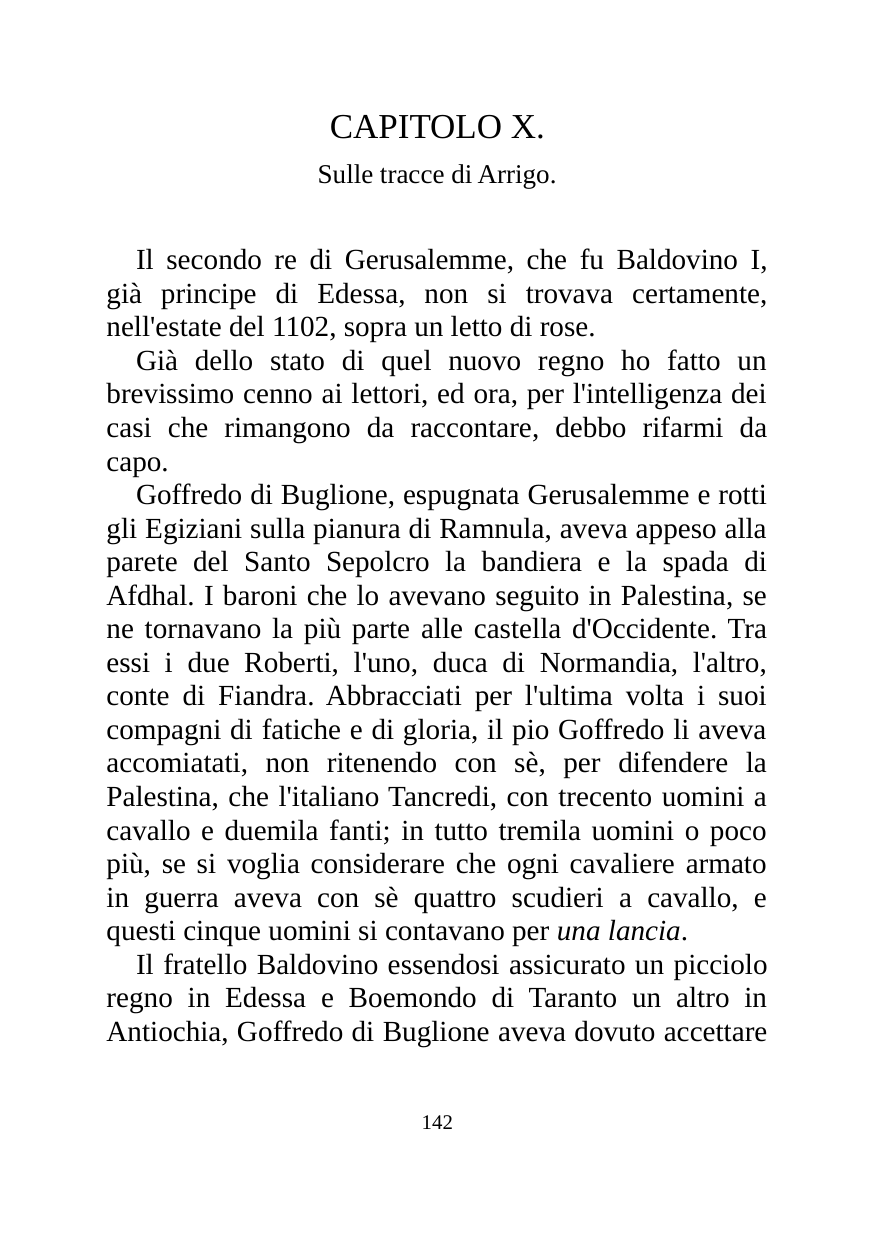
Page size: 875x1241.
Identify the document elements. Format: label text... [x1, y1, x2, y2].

subtitle Sulle tracce di Arrigo. [106, 158, 768, 189]
text Il secondo re di Gerusalemme, che fu Baldovino I, già principe di Edessa, non si trovava certamente, nell'estate del 1102, sopra un letto di rose. [106, 242, 768, 343]
text Goffredo di Buglione, espugnata Gerusalemme e rotti gli Egiziani sulla pianura di Ramnula, aveva appeso alla parete del Santo Sepolcro la bandiera e la spada di Afdhal. I baroni che lo avevano seguito in Palestina, se ne tornavano la più parte alle castella d'Occidente. Tra essi i due Roberti, l'uno, duca di Normandia, l'altro, conte di Fiandra. Abbracciati per l'ultima volta i suoi compagni di fatiche e di gloria, il pio Goffredo li aveva accomiatati, non ritenendo con sè, per difendere la Palestina, che l'italiano Tancredi, con trecento uomini a cavallo e duemila fanti; in tutto tremila uomini o poco più, se si voglia considerare che ogni cavaliere armato in guerra aveva con sè quattro scudieri a cavallo, e questi cinque uomini si contavano per una lancia. [106, 477, 768, 947]
text Già dello stato di quel nuovo regno ho fatto un brevissimo cenno ai lettori, ed ora, per l'intelligenza dei casi che rimangono da raccontare, debbo rifarmi da capo. [106, 343, 768, 477]
text Il fratello Baldovino essendosi assicurato un picciolo regno in Edessa e Boemondo di Taranto un altro in Antiochia, Goffredo di Buglione aveva dovuto accettare [106, 947, 768, 1047]
subtitle Capitolo X. [106, 106, 768, 146]
